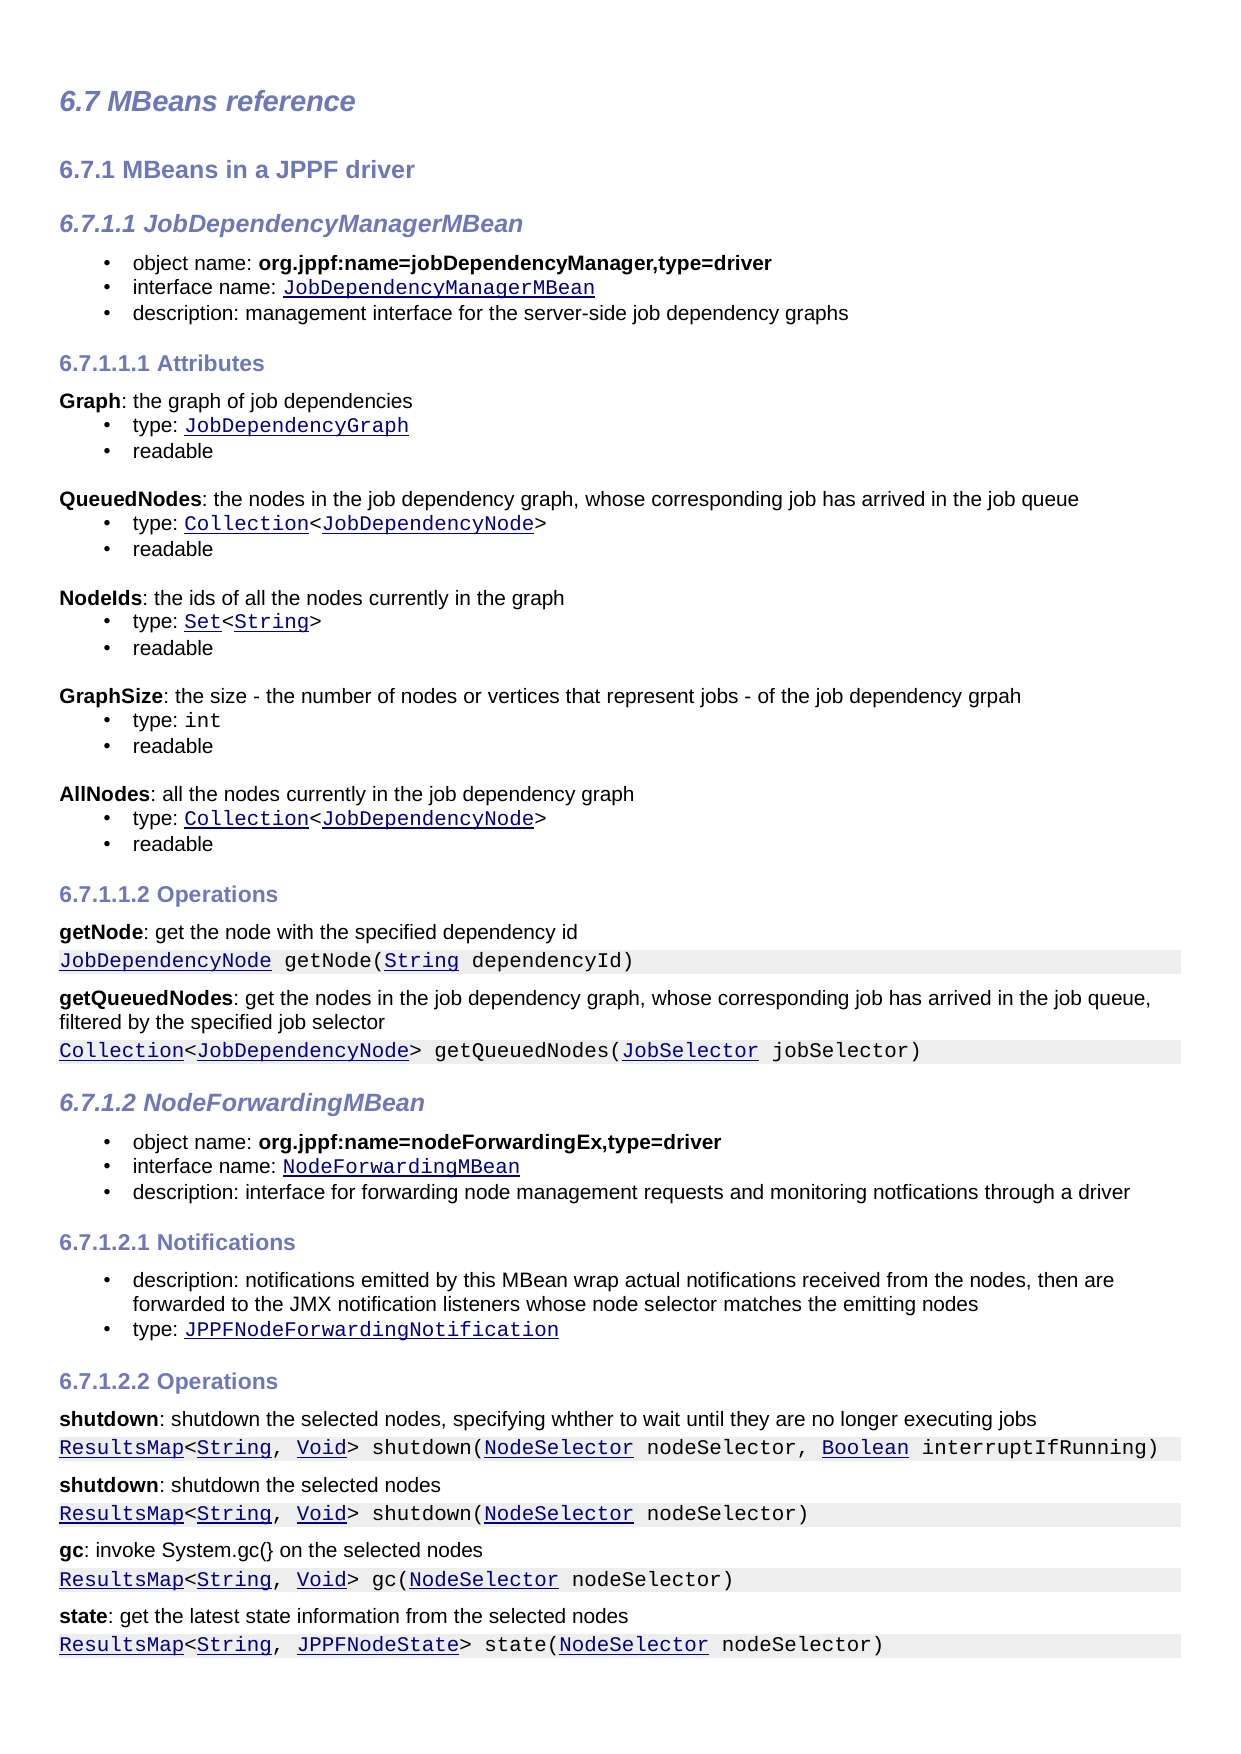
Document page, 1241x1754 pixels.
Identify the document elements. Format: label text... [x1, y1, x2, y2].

subtitle NodeForwardingMBean [59, 1088, 1181, 1117]
list object name: org.jppf:name=jobDependencyManager,type=driver [103, 251, 1181, 274]
text ResultsMap<String, Void> gc(NodeSelector nodeSelector) [59, 1568, 1181, 1592]
text getNode: get the node with the specified dependency id [59, 920, 1181, 944]
text GraphSize: the size - the number of nodes or vertices that represent jobs - of the job dependency grpah [59, 683, 1181, 708]
list readable [103, 733, 1181, 758]
list description: interface for forwarding node management requests and monitoring notfications through a driver [103, 1180, 1181, 1204]
text ResultsMap<String, Void> shutdown(NodeSelector nodeSelector) [59, 1503, 1181, 1527]
list object name: org.jppf:name=nodeForwardingEx,type=driver [103, 1130, 1181, 1154]
list interface name: NodeForwardingMBean [103, 1154, 1181, 1180]
text ResultsMap<String, JPPFNodeState> state(NodeSelector nodeSelector) [59, 1634, 1181, 1658]
subtitle Operations [59, 881, 1181, 908]
subtitle MBeans in a JPPF driver [59, 155, 1181, 184]
text shutdown: shutdown the selected nodes [59, 1473, 1181, 1497]
list readable [103, 439, 1181, 463]
list type: Set<String> [103, 609, 1181, 635]
text NodeIds: the ids of all the nodes currently in the graph [59, 585, 1181, 609]
list type: Collection<JobDependencyNode> [103, 511, 1181, 537]
text gc: invoke System.gc(} on the selected nodes [59, 1538, 1181, 1562]
subtitle JobDependencyManagerMBean [59, 209, 1181, 238]
list interface name: JobDependencyManagerMBean [103, 274, 1181, 301]
subtitle Attributes [59, 349, 1181, 377]
list type: Collection<JobDependencyNode> [103, 806, 1181, 832]
list type: int [103, 708, 1181, 733]
text QueuedNodes: the nodes in the job dependency graph, whose corresponding job has arrived in the job queue [59, 487, 1181, 511]
text JobDependencyNode getNode(String dependencyId) [59, 950, 1181, 974]
list readable [103, 635, 1181, 659]
list type: JobDependencyGraph [103, 413, 1181, 439]
text AllNodes: all the nodes currently in the job dependency graph [59, 782, 1181, 806]
text ResultsMap<String, Void> shutdown(NodeSelector nodeSelector, Boolean interruptIfRunning) [59, 1437, 1181, 1461]
text getQueuedNodes: get the nodes in the job dependency graph, whose corresponding job has arrived in the job queue, filtered by the specified job selector [59, 986, 1181, 1034]
list type: JPPFNodeForwardingNotification [103, 1316, 1181, 1342]
text state: get the latest state information from the selected nodes [59, 1604, 1181, 1628]
subtitle Notifications [59, 1229, 1181, 1256]
text shutdown: shutdown the selected nodes, specifying whther to wait until they are no longer executing jobs [59, 1407, 1181, 1431]
list description: management interface for the server-side job dependency graphs [103, 301, 1181, 324]
subtitle Operations [59, 1367, 1181, 1394]
subtitle MBeans reference [59, 84, 1181, 118]
list readable [103, 537, 1181, 561]
text Collection<JobDependencyNode> getQueuedNodes(JobSelector jobSelector) [59, 1040, 1181, 1064]
list readable [103, 832, 1181, 856]
list description: notifications emitted by this MBean wrap actual notifications received from the nodes, then are forwarded to the JMX notification listeners whose node selector matches the emitting nodes [103, 1268, 1181, 1316]
text Graph: the graph of job dependencies [59, 389, 1181, 413]
